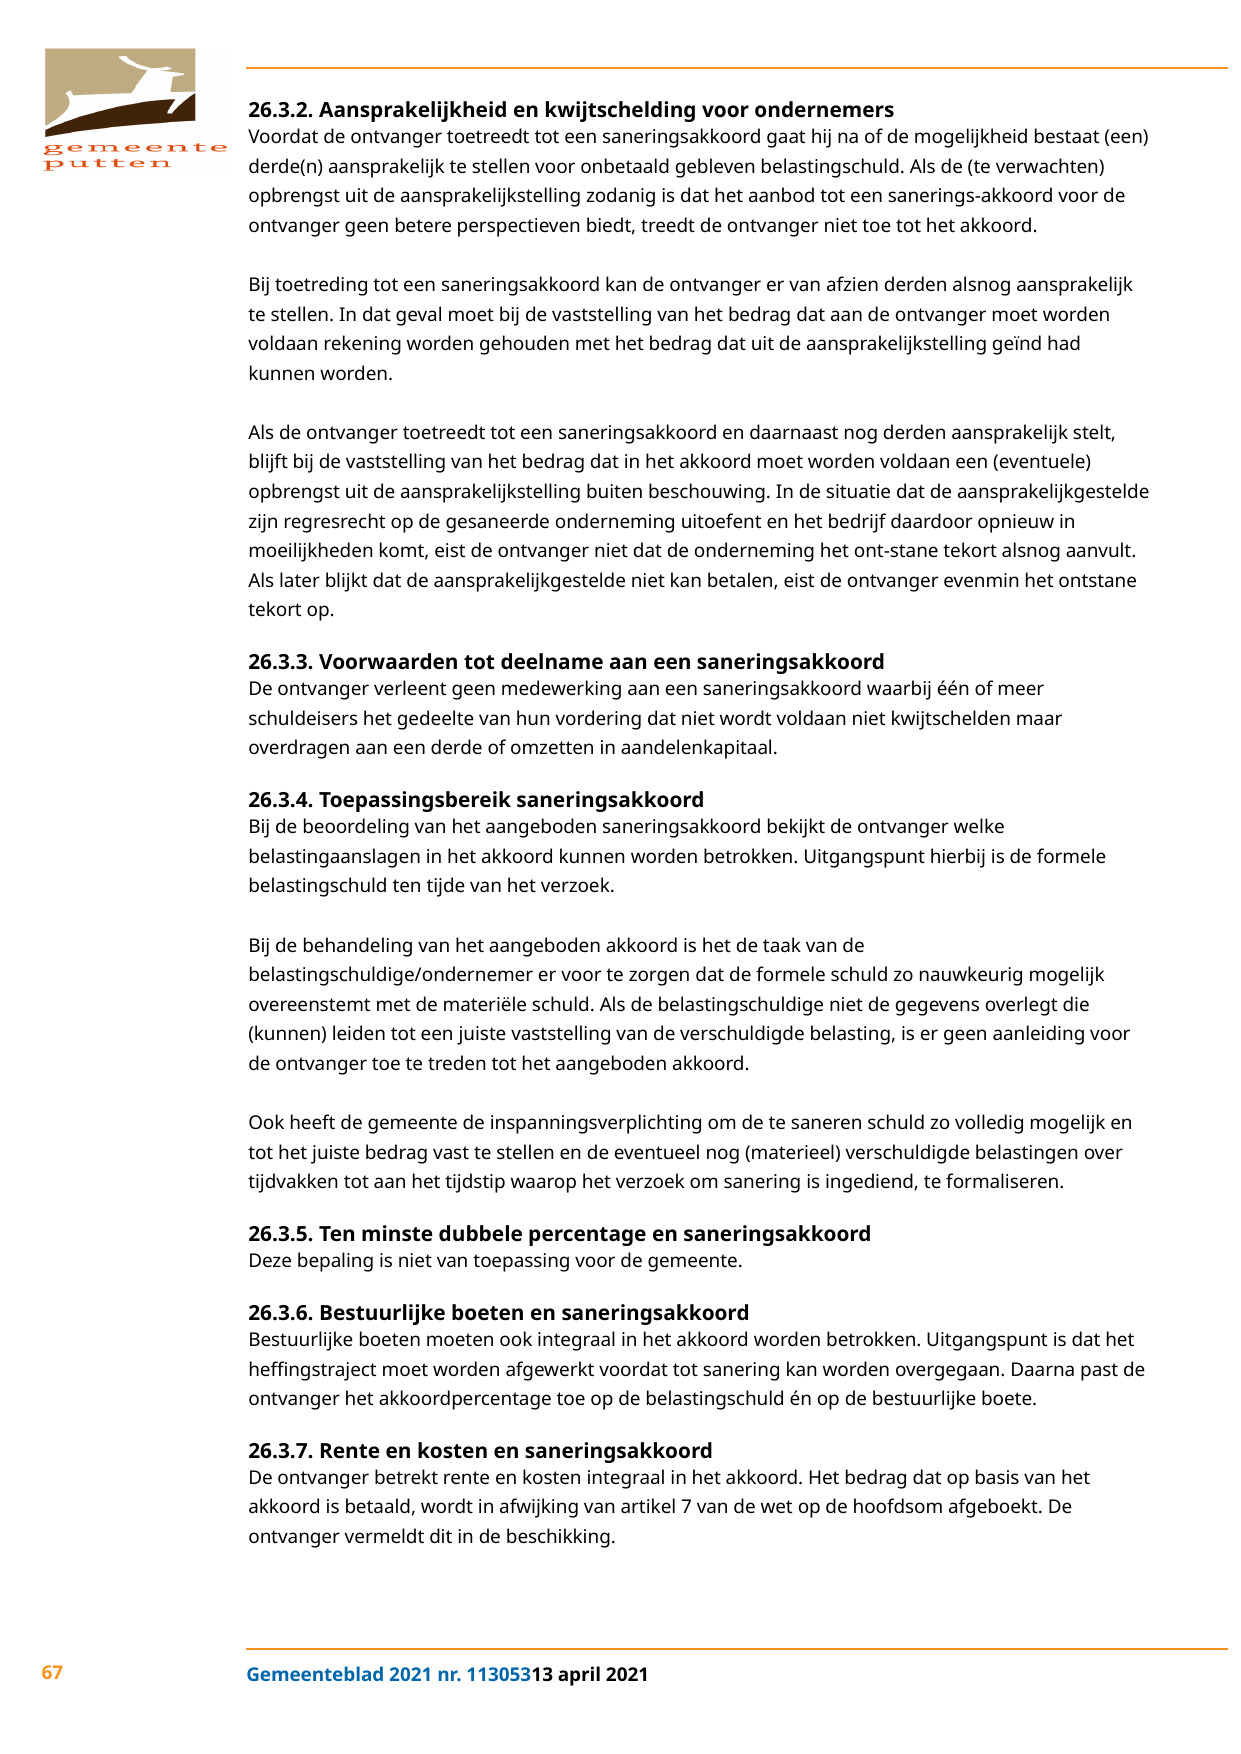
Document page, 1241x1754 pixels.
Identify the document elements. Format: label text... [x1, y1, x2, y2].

text Bij toetreding tot een saneringsakkoord kan de ontvanger er van afzien derden alsnog aansprakelijk te stellen. In dat geval moet bij de vaststelling van het bedrag dat aan de ontvanger moet worden voldaan rekening worden gehouden met het bedrag dat uit de aansprakelijkstelling geïnd had kunnen worden. [248, 271, 1152, 386]
text 26.3.7. Rente en kosten en saneringsakkoord [248, 1436, 1152, 1464]
text Voordat de ontvanger toetreedt tot een saneringsakkoord gaat hij na of de mogelijkheid bestaat (een) derde(n) aansprakelijk te stellen voor onbetaald gebleven belastingschuld. Als de (te verwachten) opbrengst uit de aansprakelijkstelling zodanig is dat het aanbod tot een sanerings-akkoord voor de ontvanger geen betere perspectieven biedt, treedt de ontvanger niet toe tot het akkoord. [248, 123, 1152, 238]
text 26.3.5. Ten minste dubbele percentage en saneringsakkoord [248, 1219, 1152, 1247]
text 26.3.6. Bestuurlijke boeten en saneringsakkoord [248, 1298, 1152, 1326]
picture [41, 47, 231, 172]
text 26.3.2. Aansprakelijkheid en kwijtschelding voor ondernemers [248, 95, 1152, 123]
text De ontvanger betrekt rente en kosten integraal in het akkoord. Het bedrag dat op basis van het akkoord is betaald, wordt in afwijking van artikel 7 van de wet op de hoofdsom afgeboekt. De ontvanger vermeldt dit in de beschikking. [248, 1464, 1152, 1549]
text De ontvanger verleent geen medewerking aan een saneringsakkoord waarbij één of meer schuldeisers het gedeelte van hun vordering dat niet wordt voldaan niet kwijtschelden maar overdragen aan een derde of omzetten in aandelenkapitaal. [248, 675, 1152, 760]
text 26.3.4. Toepassingsbereik saneringsakkoord [248, 785, 1152, 813]
text 26.3.3. Voorwaarden tot deelname aan een saneringsakkoord [248, 647, 1152, 675]
text Bij de behandeling van het aangeboden akkoord is het de taak van de belastingschuldige/ondernemer er voor te zorgen dat de formele schuld zo nauwkeurig mogelijk overeenstemt met de materiële schuld. Als de belastingschuldige niet de gegevens overlegt die (kunnen) leiden tot een juiste vaststelling van de verschuldigde belasting, is er geen aanleiding voor de ontvanger toe te treden tot het aangeboden akkoord. [248, 932, 1152, 1076]
text Bij de beoordeling van het aangeboden saneringsakkoord bekijkt de ontvanger welke belastingaanslagen in het akkoord kunnen worden betrokken. Uitgangspunt hierbij is de formele belastingschuld ten tijde van het verzoek. [248, 813, 1152, 898]
text Als de ontvanger toetreedt tot een saneringsakkoord en daarnaast nog derden aansprakelijk stelt, blijft bij de vaststelling van het bedrag dat in het akkoord moet worden voldaan een (eventuele) opbrengst uit de aansprakelijkstelling buiten beschouwing. In de situatie dat de aansprakelijkgestelde zijn regresrecht op de gesaneerde onderneming uitoefent en het bedrijf daardoor opnieuw in moeilijkheden komt, eist de ontvanger niet dat de onderneming het ont-stane tekort alsnog aanvult. Als later blijkt dat de aansprakelijkgestelde niet kan betalen, eist de ontvanger evenmin het ontstane tekort op. [248, 419, 1152, 622]
text Deze bepaling is niet van toepassing voor de gemeente. [248, 1247, 1152, 1273]
text Bestuurlijke boeten moeten ook integraal in het akkoord worden betrokken. Uitgangspunt is dat het heffingstraject moet worden afgewerkt voordat tot sanering kan worden overgegaan. Daarna past de ontvanger het akkoordpercentage toe op de belastingschuld én op de bestuurlijke boete. [248, 1326, 1152, 1411]
text Ook heeft de gemeente de inspanningsverplichting om de te saneren schuld zo volledig mogelijk en tot het juiste bedrag vast te stellen en de eventueel nog (materieel) verschuldigde belastingen over tijdvakken tot aan het tijdstip waarop het verzoek om sanering is ingediend, te formaliseren. [248, 1109, 1152, 1194]
